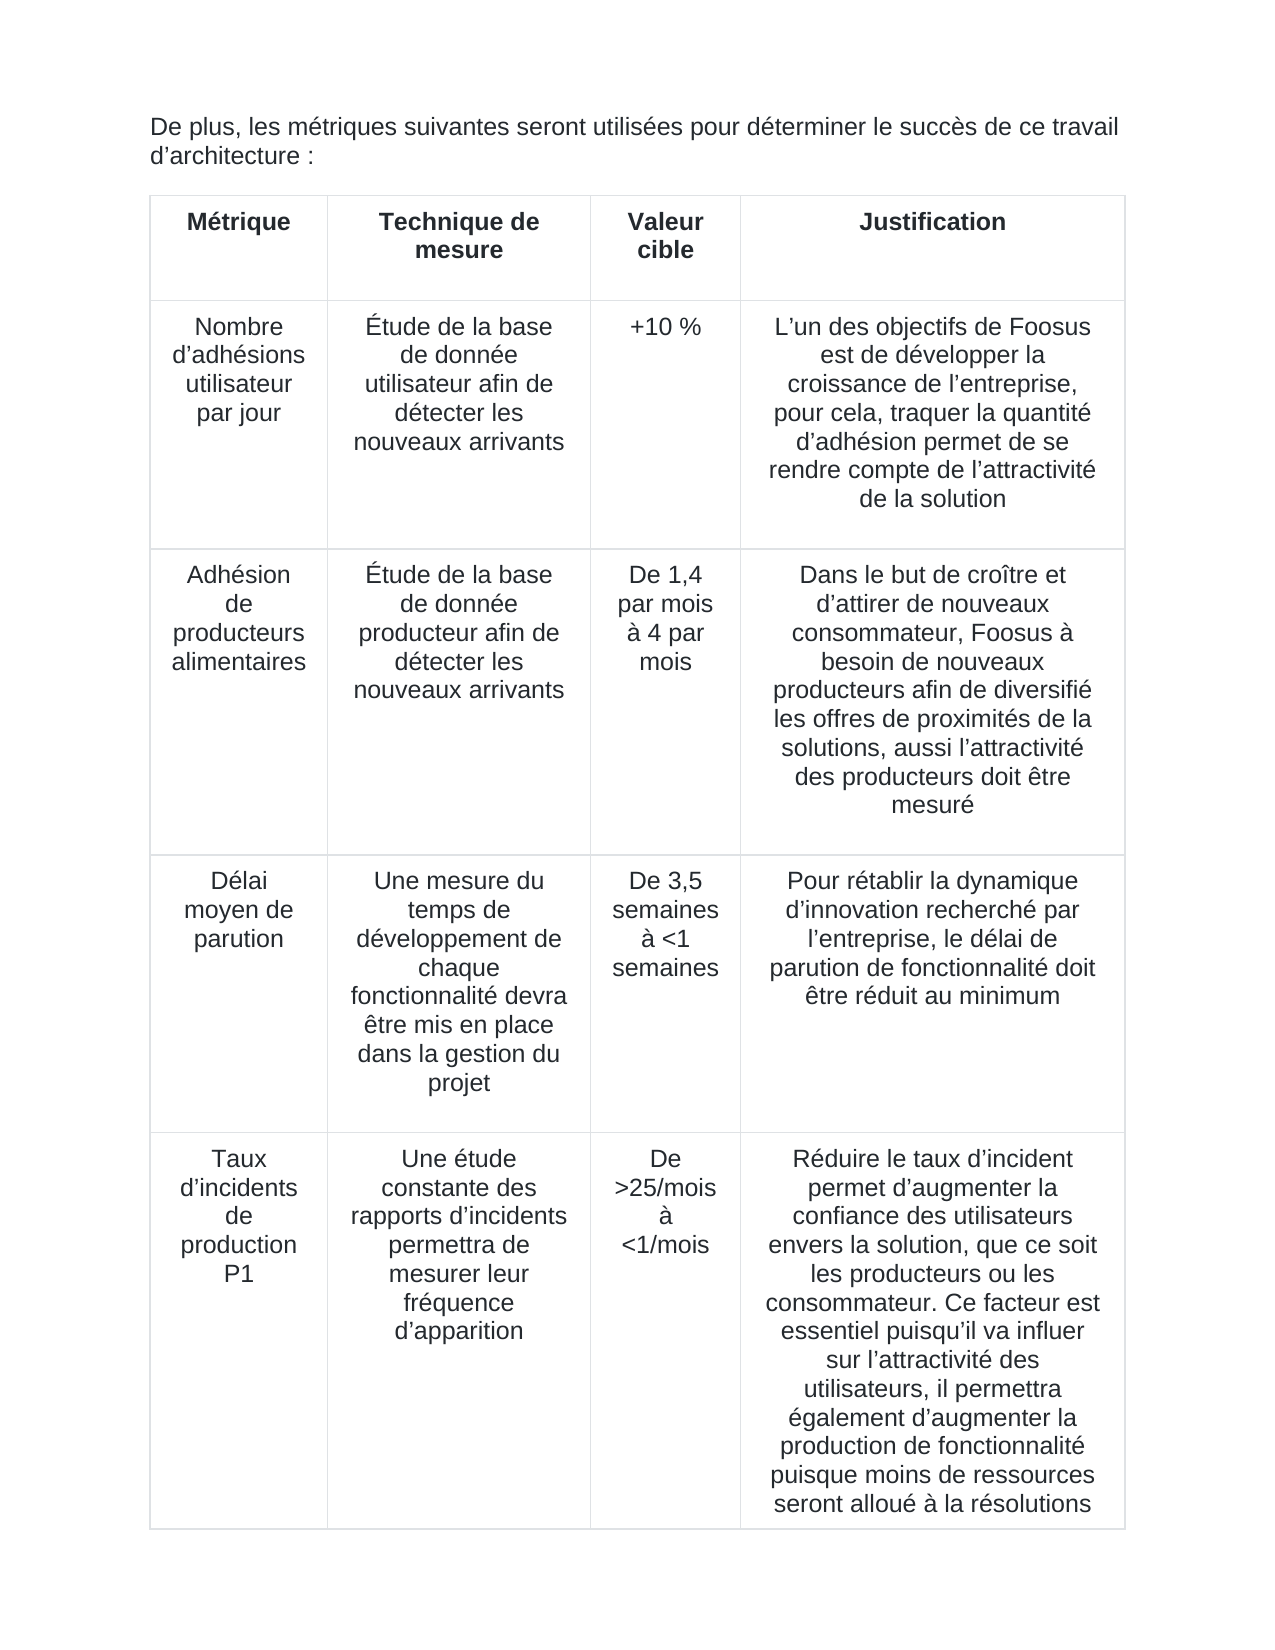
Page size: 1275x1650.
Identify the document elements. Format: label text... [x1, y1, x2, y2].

table_cell De 1,4 par mois à 4 par mois [591, 550, 740, 854]
table_cell Dans le but de croître et d’attirer de nouveaux consommateur, Foosus à besoin de nouveaux producteurs afin de diversifié les offres de proximités de la solutions, aussi l’attractivité des producteurs doit être mesuré [741, 550, 1124, 854]
table_header Valeur cible [591, 196, 740, 299]
table_cell L’un des objectifs de Foosus est de développer la croissance de l’entreprise, pour cela, traquer la quantité d’adhésion permet de se rendre compte de l’attractivité de la solution [741, 301, 1124, 548]
text De plus, les métriques suivantes seront utilisées pour déterminer le succès de ce travail d’architecture : [150, 112, 1125, 170]
table_cell Une mesure du temps de développement de chaque fonctionnalité devra être mis en place dans la gestion du projet [328, 856, 590, 1132]
table_cell De 3,5 semaines à <1 semaines [591, 856, 740, 1132]
table_cell Réduire le taux d’incident permet d’augmenter la confiance des utilisateurs envers la solution, que ce soit les producteurs ou les consommateur. Ce facteur est essentiel puisqu’il va influer sur l’attractivité des utilisateurs, il permettra également d’augmenter la production de fonctionnalité puisque moins de ressources seront alloué à la résolutions [741, 1133, 1124, 1528]
table_header Métrique [151, 196, 327, 299]
table_cell Une étude constante des rapports d’incidents permettra de mesurer leur fréquence d’apparition [328, 1133, 590, 1528]
table_cell Étude de la base de donnée utilisateur afin de détecter les nouveaux arrivants [328, 301, 590, 548]
table_cell Étude de la base de donnée producteur afin de détecter les nouveaux arrivants [328, 550, 590, 854]
table_cell De >25/mois à <1/mois [591, 1133, 740, 1528]
table_header Justification [741, 196, 1124, 299]
table_cell +10 % [591, 301, 740, 548]
table_cell Nombre d’adhésions utilisateur par jour [151, 301, 327, 548]
table_cell Délai moyen de parution [151, 856, 327, 1132]
table_cell Pour rétablir la dynamique d’innovation recherché par l’entreprise, le délai de parution de fonctionnalité doit être réduit au minimum [741, 856, 1124, 1132]
table_cell Taux d’incidents de production P1 [151, 1133, 327, 1528]
table_cell Adhésion de producteurs alimentaires [151, 550, 327, 854]
table_header Technique de mesure [328, 196, 590, 299]
